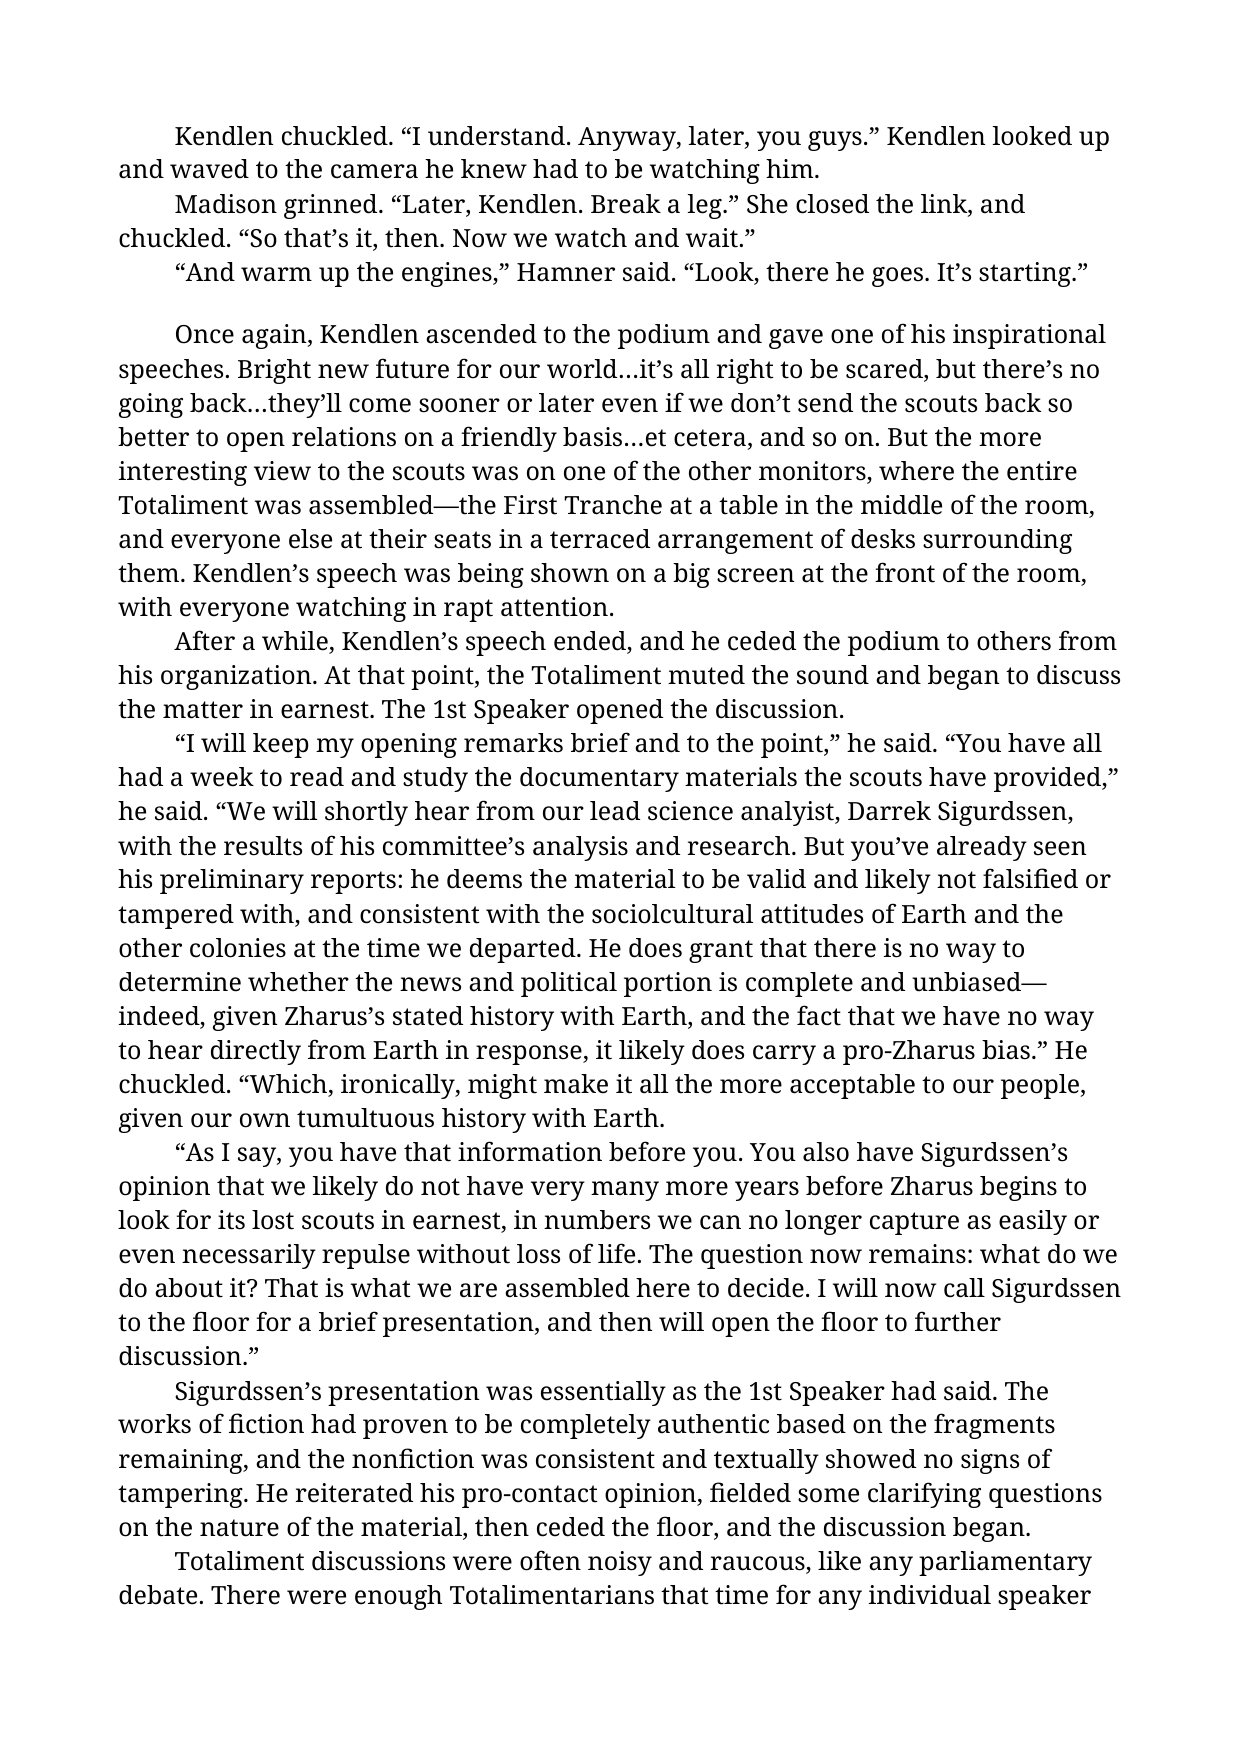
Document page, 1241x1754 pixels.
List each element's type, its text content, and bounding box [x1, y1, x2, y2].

text Kendlen chuckled. “I understand. Anyway, later, you guys.” Kendlen looked up and waved to the camera he knew had to be watching him. [118, 118, 1122, 186]
text After a while, Kendlen’s speech ended, and he ceded the podium to others from his organization. At that point, the Totaliment muted the sound and began to discuss the matter in earnest. The 1st Speaker opened the discussion. [118, 624, 1122, 726]
text Sigurdssen’s presentation was essentially as the 1st Speaker had said. The works of fiction had proven to be completely authentic based on the fragments remaining, and the nonfiction was consistent and textually showed no signs of tampering. He reiterated his pro-contact opinion, fielded some clarifying questions on the nature of the material, then ceded the floor, and the discussion began. [118, 1373, 1122, 1543]
text Madison grinned. “Later, Kendlen. Break a leg.” She closed the link, and chuckled. “So that’s it, then. Now we watch and wait.” [118, 186, 1122, 254]
text Once again, Kendlen ascended to the podium and gave one of his inspirational speeches. Bright new future for our world…it’s all right to be scared, but there’s no going back…they’ll come sooner or later even if we don’t send the scouts back so better to open relations on a friendly basis…et cetera, and so on. But the more interesting view to the scouts was on one of the other monitors, where the entire Totaliment was assembled—the First Tranche at a table in the middle of the room, and everyone else at their seats in a terraced arrangement of desks surrounding them. Kendlen’s speech was being shown on a big screen at the front of the room, with everyone watching in rapt attention. [118, 317, 1122, 624]
text “I will keep my opening remarks brief and to the point,” he said. “You have all had a week to read and study the documentary materials the scouts have provided,” he said. “We will shortly hear from our lead science analyist, Darrek Sigurdssen, with the results of his committee’s analysis and research. But you’ve already seen his preliminary reports: he deems the material to be valid and likely not falsified or tampered with, and consistent with the sociolcultural attitudes of Earth and the other colonies at the time we departed. He does grant that there is no way to determine whether the news and political portion is complete and unbiased—indeed, given Zharus’s stated history with Earth, and the fact that we have no way to hear directly from Earth in response, it likely does carry a pro-Zharus bias.” He chuckled. “Which, ironically, might make it all the more acceptable to our people, given our own tumultuous history with Earth. [118, 726, 1122, 1135]
text “As I say, you have that information before you. You also have Sigurdssen’s opinion that we likely do not have very many more years before Zharus begins to look for its lost scouts in earnest, in numbers we can no longer capture as easily or even necessarily repulse without loss of life. The question now remains: what do we do about it? That is what we are assembled here to decide. I will now call Sigurdssen to the floor for a brief presentation, and then will open the floor to further discussion.” [118, 1135, 1122, 1373]
text “And warm up the engines,” Hamner said. “Look, there he goes. It’s starting.” [118, 254, 1122, 288]
text Totaliment discussions were often noisy and raucous, like any parliamentary debate. There were enough Totalimentarians that time for any individual speaker [118, 1543, 1122, 1612]
